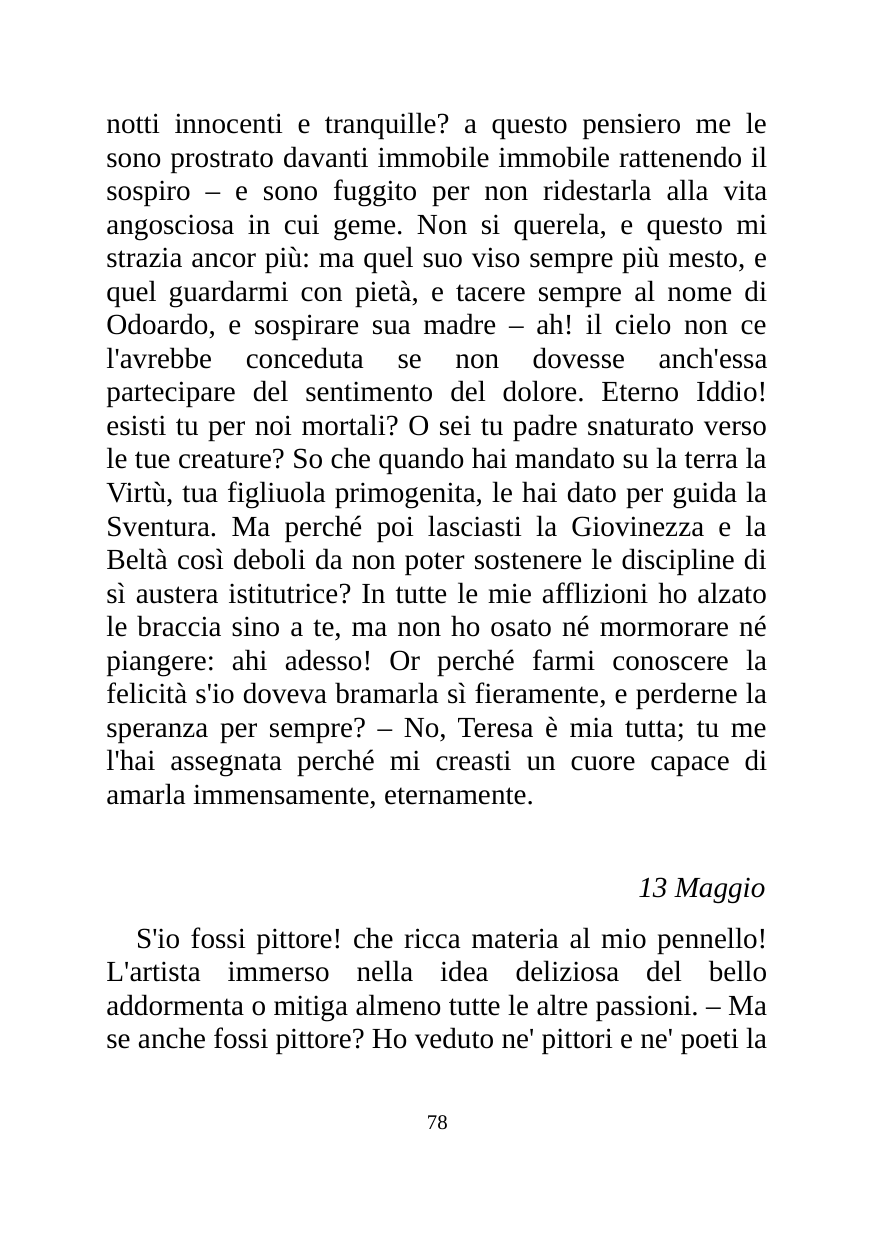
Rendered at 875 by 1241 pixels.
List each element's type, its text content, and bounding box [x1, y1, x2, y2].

text notti innocenti e tranquille? a questo pensiero me le sono prostrato davanti immobile immobile rattenendo il sospiro – e sono fuggito per non ridestarla alla vita angosciosa in cui geme. Non si querela, e questo mi strazia ancor più: ma quel suo viso sempre più mesto, e quel guardarmi con pietà, e tacere sempre al nome di Odoardo, e sospirare sua madre – ah! il cielo non ce l'avrebbe conceduta se non dovesse anch'essa partecipare del sentimento del dolore. Eterno Iddio! esisti tu per noi mortali? O sei tu padre snaturato verso le tue creature? So che quando hai mandato su la terra la Virtù, tua figliuola primogenita, le hai dato per guida la Sventura. Ma perché poi lasciasti la Giovinezza e la Beltà così deboli da non poter sostenere le discipline di sì austera istitutrice? In tutte le mie afflizioni ho alzato le braccia sino a te, ma non ho osato né mormorare né piangere: ahi adesso! Or perché farmi conoscere la felicità s'io doveva bramarla sì fieramente, e perderne la speranza per sempre? – No, Teresa è mia tutta; tu me l'hai assegnata perché mi creasti un cuore capace di amarla immensamente, eternamente. [106, 106, 768, 811]
text 13 Maggio [106, 870, 768, 903]
text S'io fossi pittore! che ricca materia al mio pennello! L'artista immerso nella idea deliziosa del bello addormenta o mitiga almeno tutte le altre passioni. – Ma se anche fossi pittore? Ho veduto ne' pittori e ne' poeti la [106, 921, 768, 1055]
